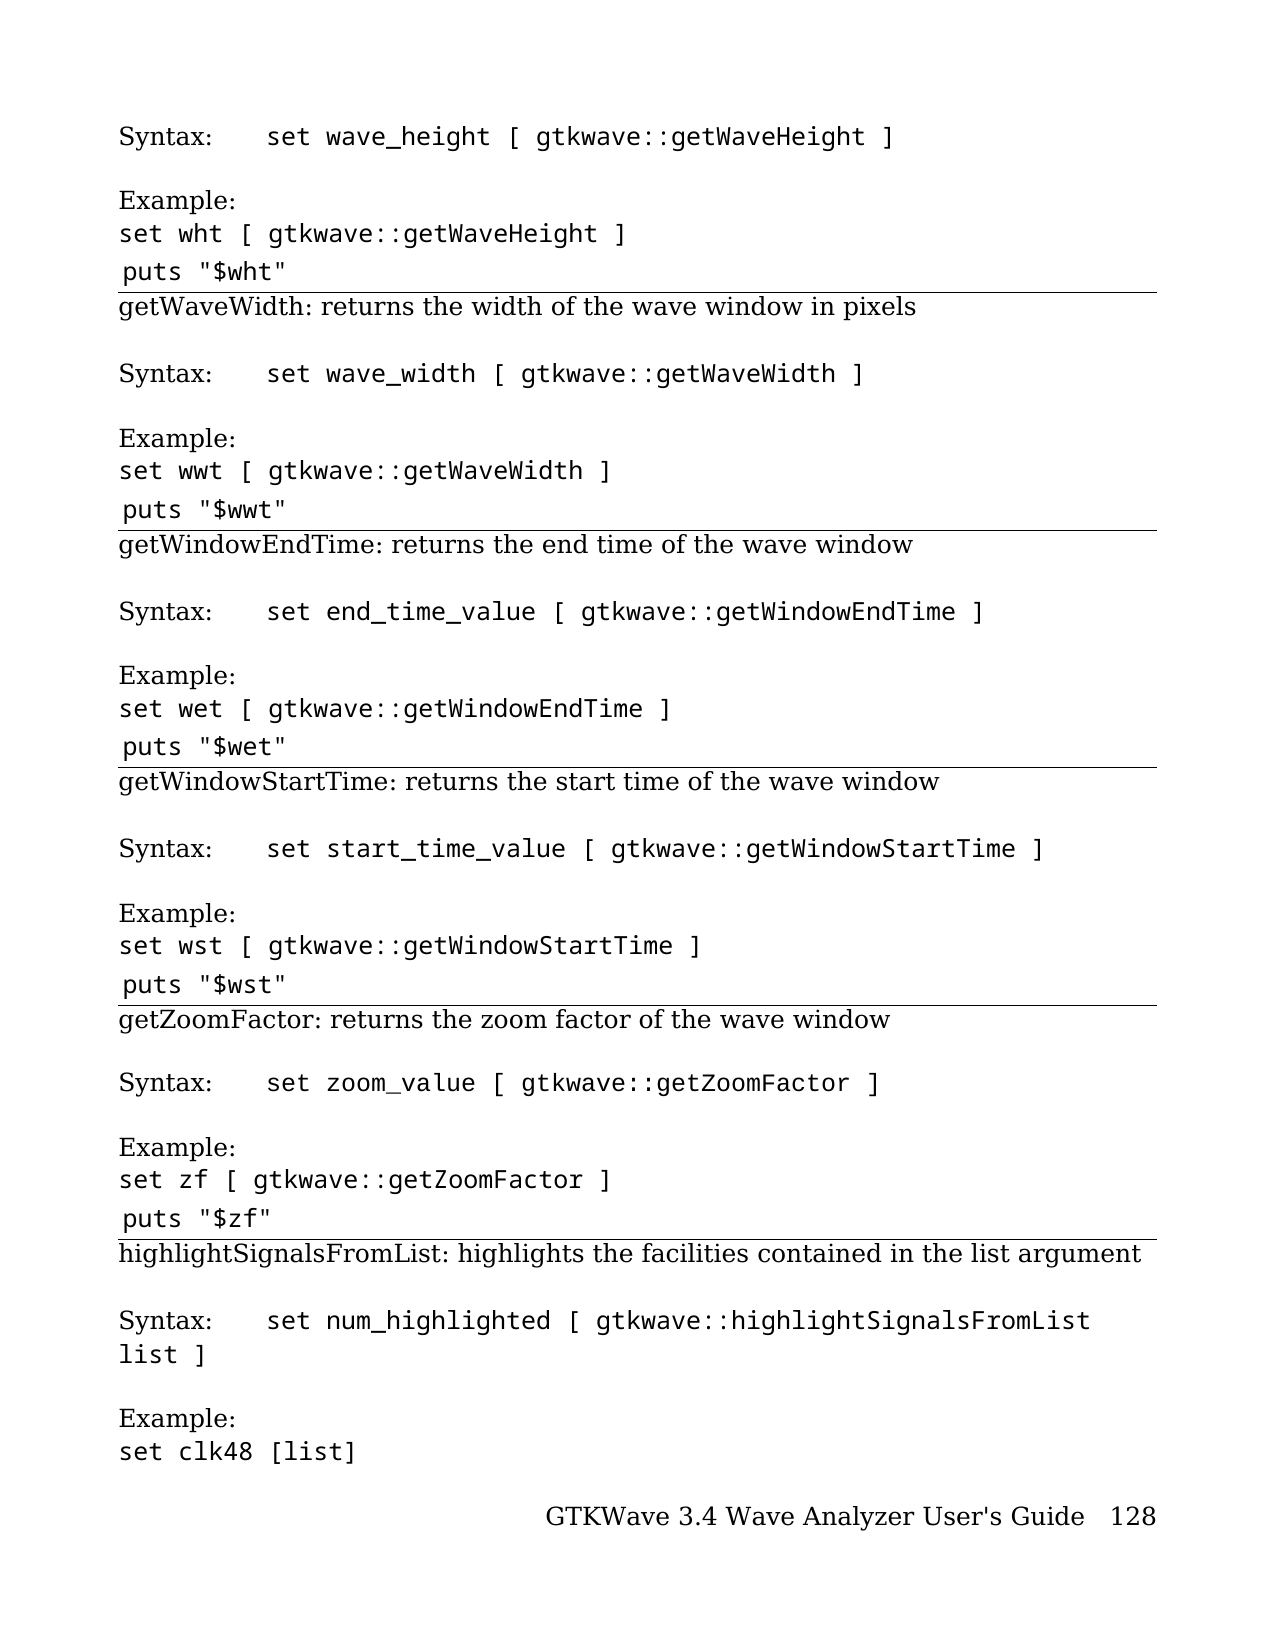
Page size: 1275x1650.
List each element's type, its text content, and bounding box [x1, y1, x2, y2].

text highlightSignalsFromList: highlights the facilities contained in the list argument [118, 1240, 1157, 1268]
text set clk48 [list] [118, 1434, 1157, 1468]
text getZoomFactor: returns the zoom factor of the wave window [118, 1006, 1157, 1034]
text set wet [ gtkwave::getWindowEndTime ] [118, 690, 1157, 724]
text Syntax: set end_time_value [ gtkwave::getWindowEndTime ] [118, 593, 1157, 627]
text Syntax: set num_highlighted [ gtkwave::highlightSignalsFromList list ] [118, 1302, 1157, 1370]
text puts "$wwt" [118, 487, 1157, 530]
text puts "$wst" [118, 962, 1157, 1005]
text Example: [118, 899, 1157, 928]
text puts "$zf" [118, 1196, 1157, 1239]
text getWaveWidth: returns the width of the wave window in pixels [118, 293, 1157, 322]
text set wwt [ gtkwave::getWaveWidth ] [118, 453, 1157, 487]
text Syntax: set wave_height [ gtkwave::getWaveHeight ] [118, 118, 1157, 152]
text puts "$wet" [118, 724, 1157, 767]
text Example: [118, 661, 1157, 690]
text Example: [118, 1133, 1157, 1162]
text getWindowStartTime: returns the start time of the wave window [118, 768, 1157, 797]
text puts "$wht" [118, 249, 1157, 292]
text set zf [ gtkwave::getZoomFactor ] [118, 1162, 1157, 1196]
text getWindowEndTime: returns the end time of the wave window [118, 531, 1157, 559]
text set wht [ gtkwave::getWaveHeight ] [118, 215, 1157, 249]
text Example: [118, 1404, 1157, 1434]
text set wst [ gtkwave::getWindowStartTime ] [118, 928, 1157, 962]
text Example: [118, 424, 1157, 453]
text Syntax: set start_time_value [ gtkwave::getWindowStartTime ] [118, 831, 1157, 865]
text Example: [118, 186, 1157, 215]
text Syntax: set wave_width [ gtkwave::getWaveWidth ] [118, 356, 1157, 390]
text Syntax: set zoom_value [ gtkwave::getZoomFactor ] [118, 1068, 1157, 1099]
